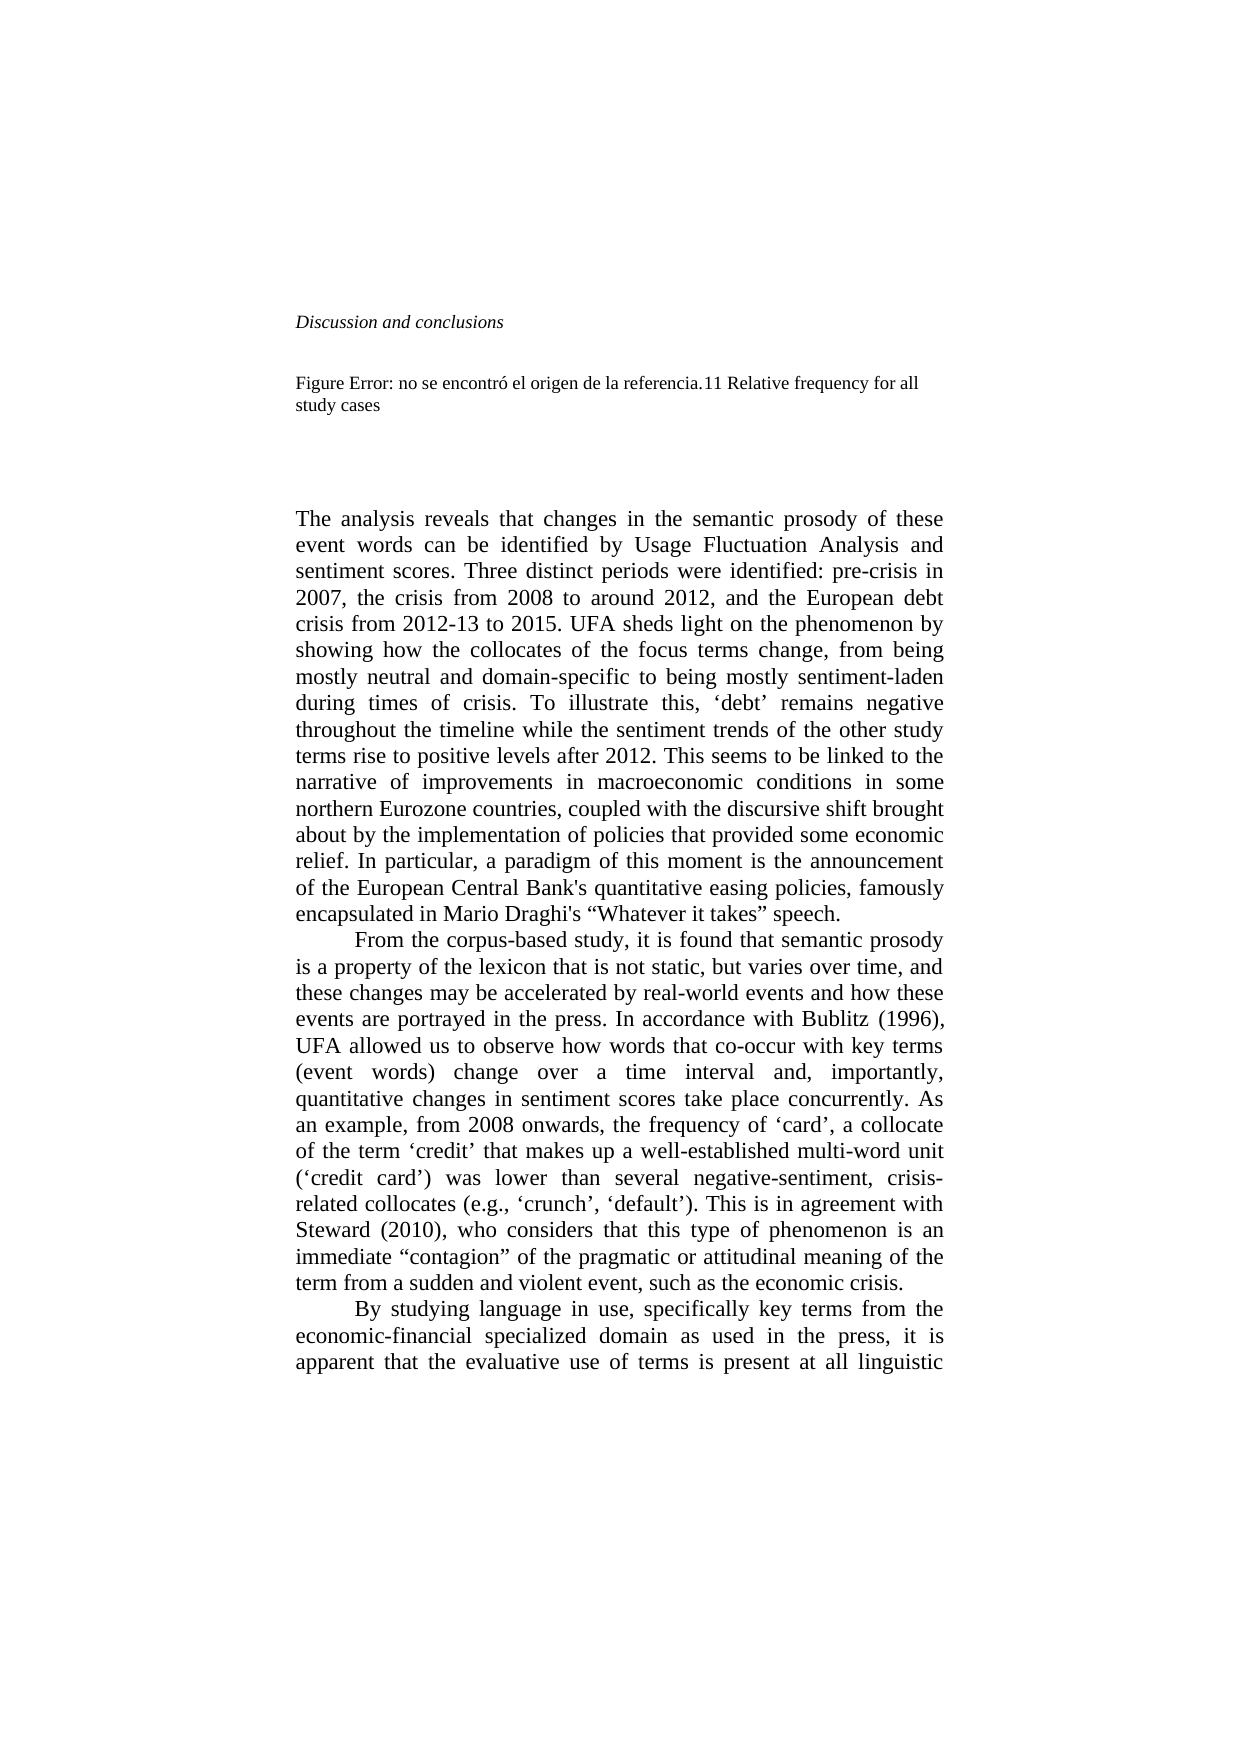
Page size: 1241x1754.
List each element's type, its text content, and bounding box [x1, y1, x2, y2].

text By studying language in use, specifically key terms from the economic-financial specialized domain as used in the press, it is apparent that the evaluative use of terms is present at all linguistic [295, 1295, 945, 1374]
text Figure Error: no se encontró el origen de la referencia.2 Relative frequency for all study cases [295, 372, 945, 415]
text From the corpus-based study, it is found that semantic prosody is a property of the lexicon that is not static, but varies over time, and these changes may be accelerated by real-world events and how these events are portrayed in the press. In accordance with Bublitz (1996), UFA allowed us to observe how words that co-occur with key terms (event words) change over a time interval and, importantly, quantitative changes in sentiment scores take place concurrently. As an example, from 2008 onwards, the frequency of ‘card’, a collocate of the term ‘credit’ that makes up a well-established multi-word unit (‘credit card’) was lower than several negative-sentiment, crisis-related collocates (e.g., ‘crunch’, ‘default’). This is in agreement with Steward (2010), who considers that this type of phenomenon is an immediate “contagion” of the pragmatic or attitudinal meaning of the term from a sudden and violent event, such as the economic crisis. [295, 926, 945, 1295]
text The analysis reveals that changes in the semantic prosody of these event words can be identified by Usage Fluctuation Analysis and sentiment scores. Three distinct periods were identified: pre-crisis in 2007, the crisis from 2008 to around 2012, and the European debt crisis from 2012-13 to 2015. UFA sheds light on the phenomenon by showing how the collocates of the focus terms change, from being mostly neutral and domain-specific to being mostly sentiment-laden during times of crisis. To illustrate this, ‘debt’ remains negative throughout the timeline while the sentiment trends of the other study terms rise to positive levels after 2012. This seems to be linked to the narrative of improvements in macroeconomic conditions in some northern Eurozone countries, coupled with the discursive shift brought about by the implementation of policies that provided some economic relief. In particular, a paradigm of this moment is the announcement of the European Central Bank's quantitative easing policies, famously encapsulated in Mario Draghi's “Whatever it takes” speech. [295, 505, 945, 926]
